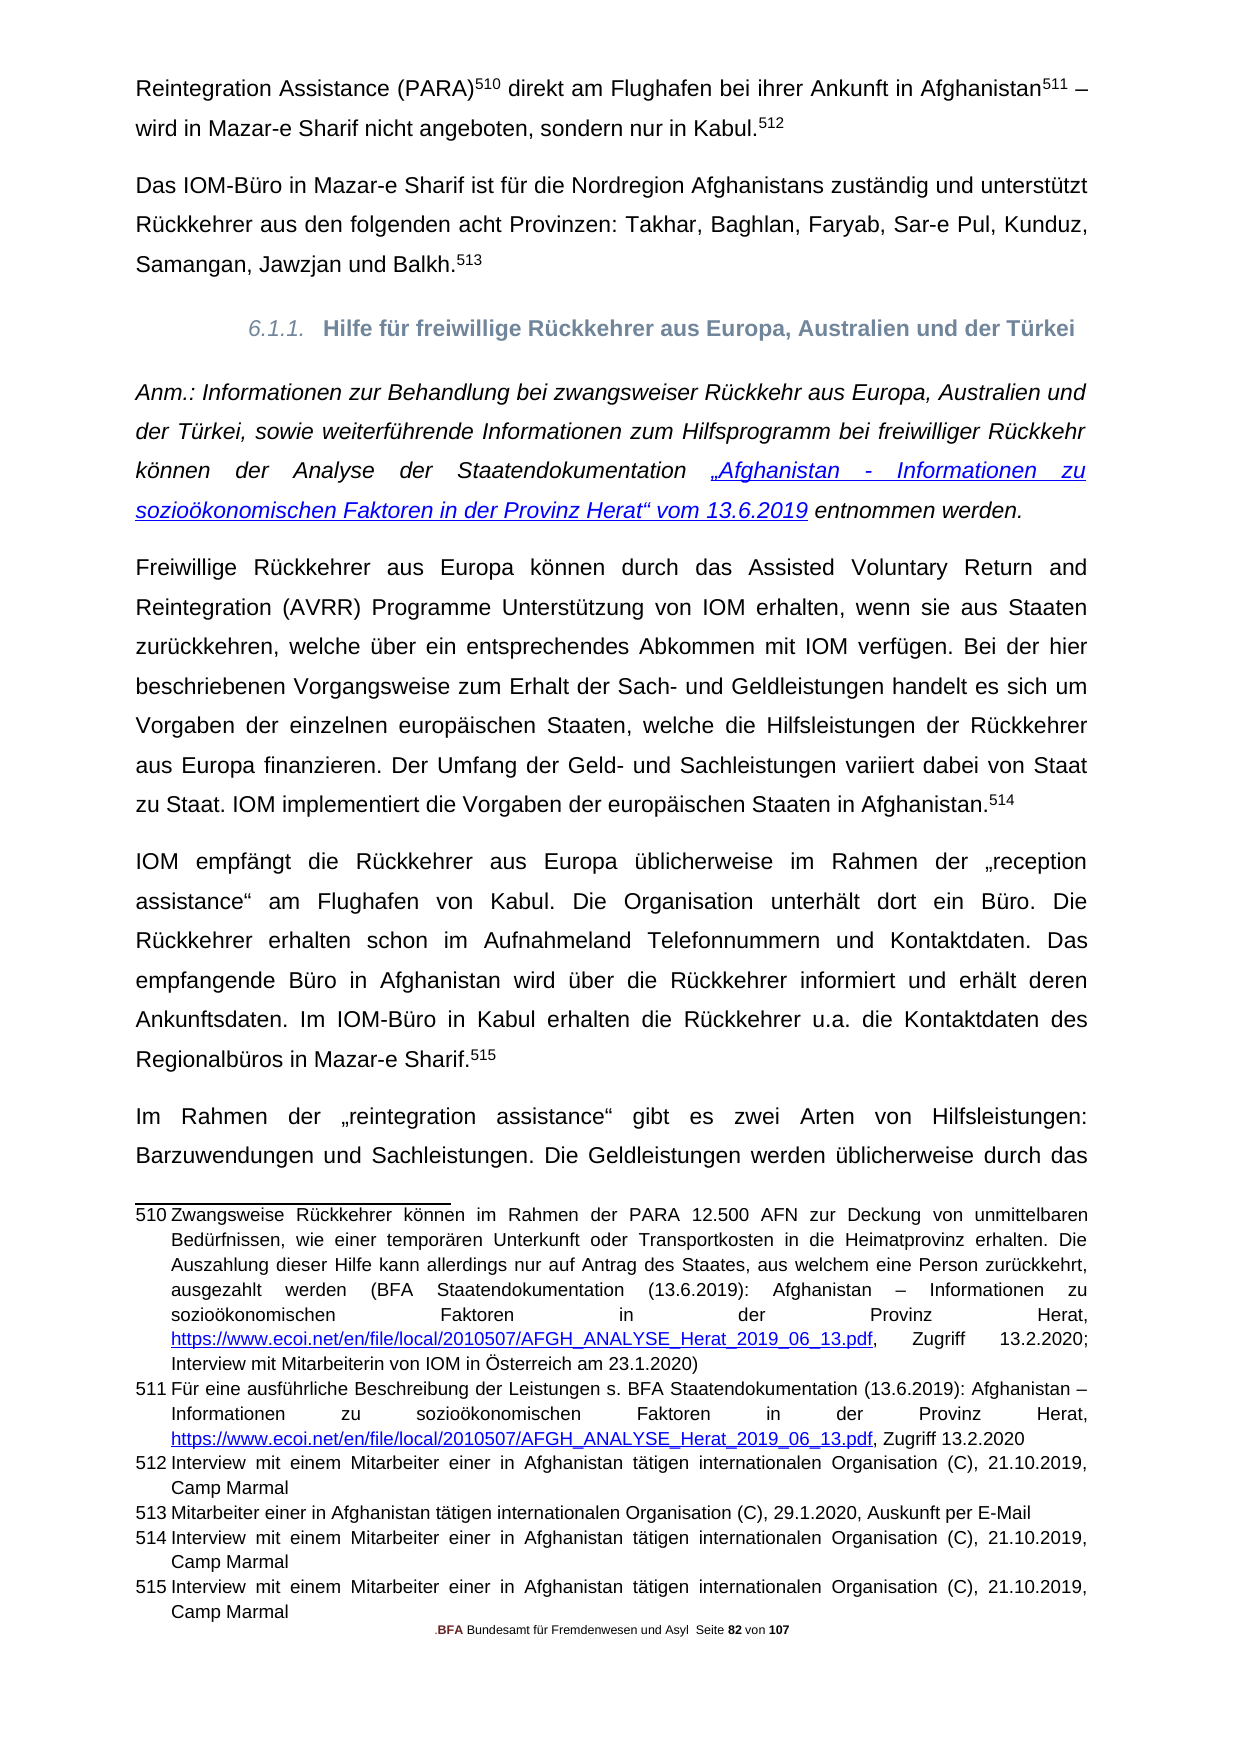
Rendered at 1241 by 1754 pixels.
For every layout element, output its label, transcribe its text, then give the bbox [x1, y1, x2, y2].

text Mitarbeiter einer in Afghanistan tätigen internationalen Organisation (C), 29.1.2020, Auskunft per E-Mail [135, 1502, 1088, 1523]
text Zwangsweise Rückkehrer können im Rahmen der PARA 12.500 AFN zur Deckung von unmittelbaren Bedürfnissen, wie einer temporären Unterkunft oder Transportkosten in die Heimatprovinz erhalten. Die Auszahlung dieser Hilfe kann allerdings nur auf Antrag des Staates, aus welchem eine Person zurückkehrt, ausgezahlt werden (BFA Staatendokumentation (13.6.2019): Afghanistan – Informationen zu sozioökonomischen Faktoren in der Provinz Herat, https://www.ecoi.net/en/file/local/2010507/AFGH_ANALYSE_Herat_2019_06_13.pdf, Zugriff 13.2.2020; Interview mit Mitarbeiterin von IOM in Österreich am 23.1.2020) [135, 1204, 1088, 1374]
text Reintegration Assistance (PARA) direkt am Flughafen bei ihrer Ankunft in Afghanistan – wird in Mazar-e Sharif nicht angeboten, sondern nur in Kabul. [135, 75, 1088, 141]
text Im Rahmen der „reintegration assistance“ gibt es zwei Arten von Hilfsleistungen: Barzuwendungen und Sachleistungen. Die Geldleistungen werden üblicherweise durch das [135, 1103, 1088, 1169]
text Interview mit einem Mitarbeiter einer in Afghanistan tätigen internationalen Organisation (C), 21.10.2019, Camp Marmal [135, 1576, 1088, 1622]
text Interview mit einem Mitarbeiter einer in Afghanistan tätigen internationalen Organisation (C), 21.10.2019, Camp Marmal [135, 1526, 1088, 1573]
text IOM empfängt die Rückkehrer aus Europa üblicherweise im Rahmen der „reception assistance“ am Flughafen von Kabul. Die Organisation unterhält dort ein Büro. Die Rückkehrer erhalten schon im Aufnahmeland Telefonnummern und Kontaktdaten. Das empfangende Büro in Afghanistan wird über die Rückkehrer informiert und erhält deren Ankunftsdaten. Im IOM-Büro in Kabul erhalten die Rückkehrer u.a. die Kontaktdaten des Regionalbüros in Mazar-e Sharif. [135, 848, 1088, 1072]
text Freiwillige Rückkehrer aus Europa können durch das Assisted Voluntary Return and Reintegration (AVRR) Programme Unterstützung von IOM erhalten, wenn sie aus Staaten zurückkehren, welche über ein entsprechendes Abkommen mit IOM verfügen. Bei der hier beschriebenen Vorgangsweise zum Erhalt der Sach- und Geldleistungen handelt es sich um Vorgaben der einzelnen europäischen Staaten, welche die Hilfsleistungen der Rückkehrer aus Europa finanzieren. Der Umfang der Geld- und Sachleistungen variiert dabei von Staat zu Staat. IOM implementiert die Vorgaben der europäischen Staaten in Afghanistan. [135, 554, 1088, 817]
text Das IOM-Büro in Mazar-e Sharif ist für die Nordregion Afghanistans zuständig und unterstützt Rückkehrer aus den folgenden acht Provinzen: Takhar, Baghlan, Faryab, Sar-e Pul, Kunduz, Samangan, Jawzjan und Balkh. [135, 172, 1088, 277]
text Anm.: Informationen zur Behandlung bei zwangsweiser Rückkehr aus Europa, Australien und der Türkei, sowie weiterführende Informationen zum Hilfsprogramm bei freiwilliger Rückkehr können der Analyse der Staatendokumentation „Afghanistan - Informationen zu sozioökonomischen Faktoren in der Provinz Herat“ vom 13.6.2019 entnommen werden. [135, 378, 1088, 523]
subtitle Hilfe für freiwillige Rückkehrer aus Europa, Australien und der Türkei [248, 315, 1088, 341]
text Für eine ausführliche Beschreibung der Leistungen s. BFA Staatendokumentation (13.6.2019): Afghanistan – Informationen zu sozioökonomischen Faktoren in der Provinz Herat, https://www.ecoi.net/en/file/local/2010507/AFGH_ANALYSE_Herat_2019_06_13.pdf, Zugriff 13.2.2020 [135, 1378, 1088, 1449]
text Interview mit einem Mitarbeiter einer in Afghanistan tätigen internationalen Organisation (C), 21.10.2019, Camp Marmal [135, 1452, 1088, 1498]
